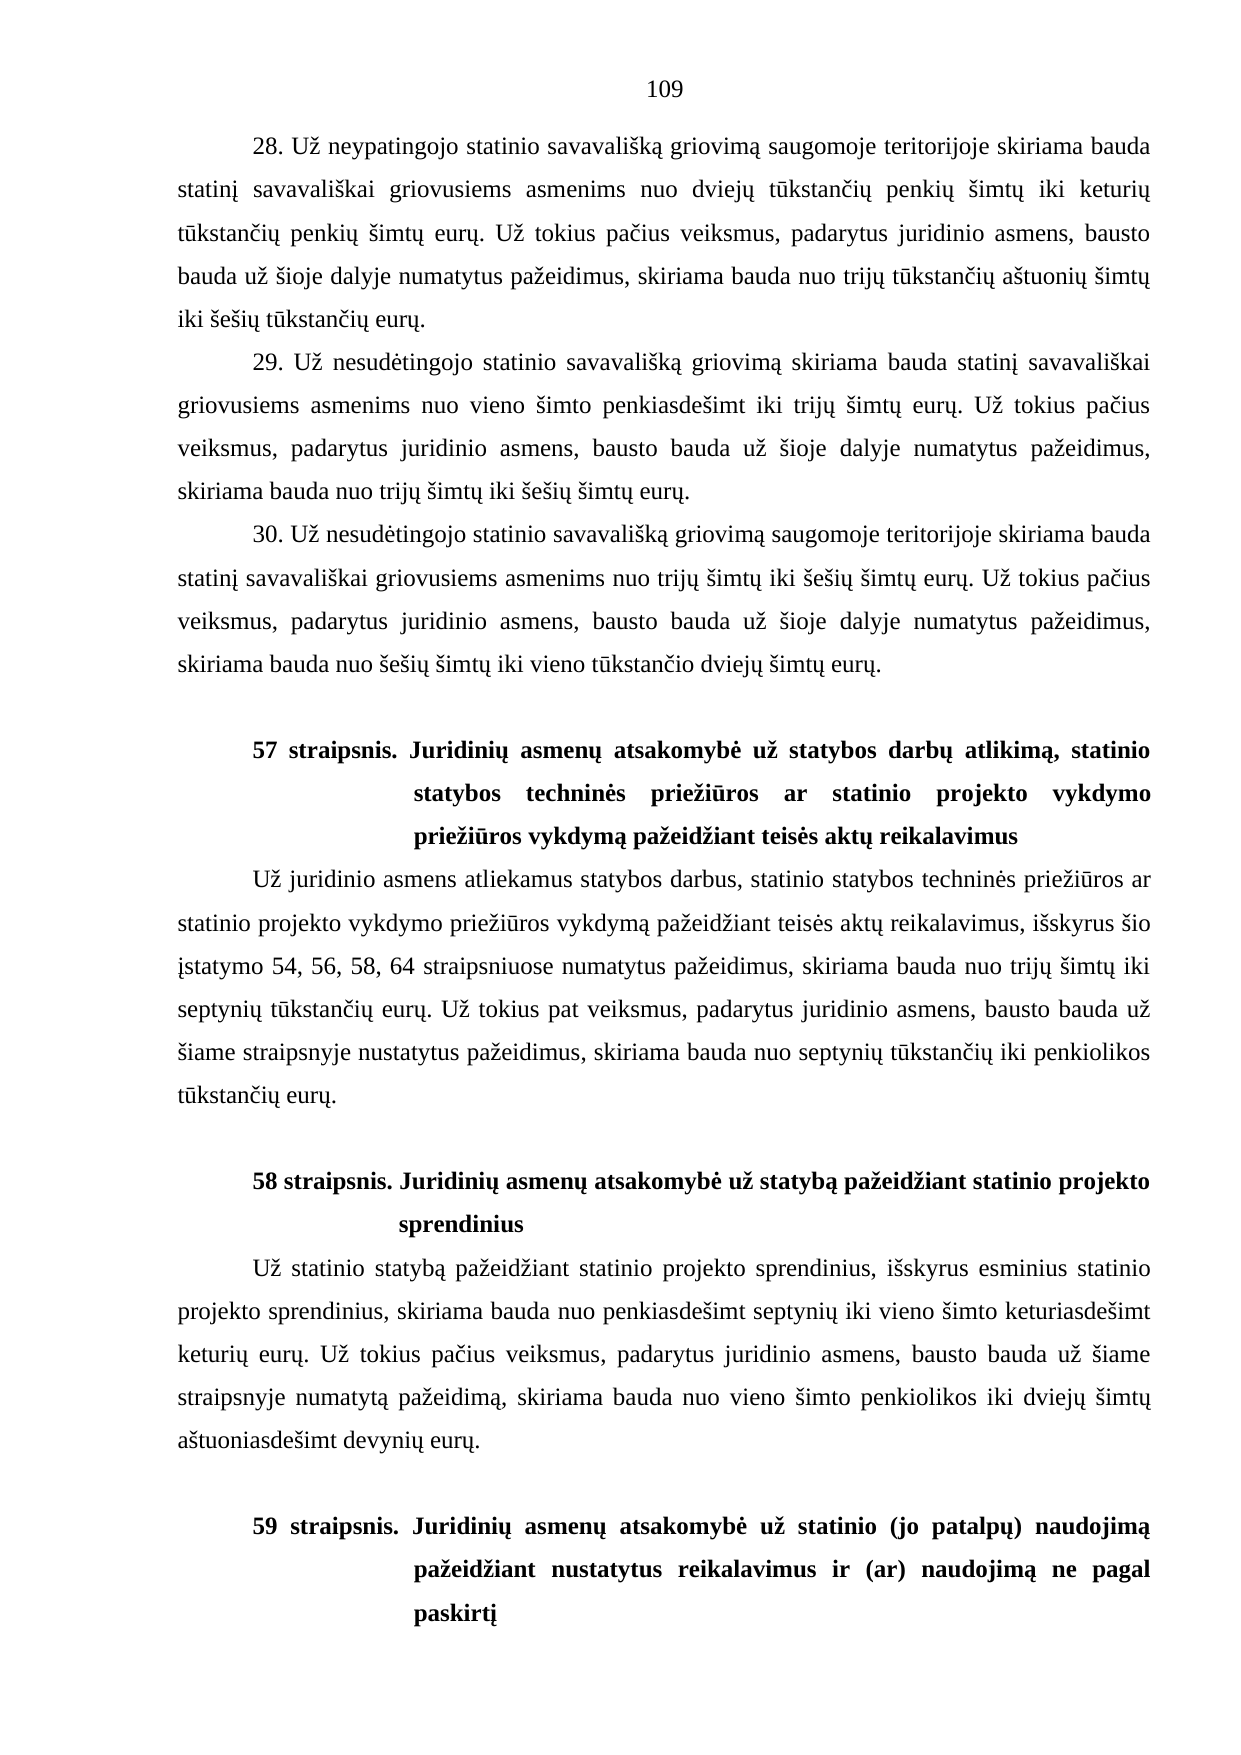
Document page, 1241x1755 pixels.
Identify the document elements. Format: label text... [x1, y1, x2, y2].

text 28. Už neypatingojo statinio savavališką griovimą saugomoje teritorijoje skiriama bauda statinį savavališkai griovusiems asmenims nuo dviejų tūkstančių penkių šimtų iki keturių tūkstančių penkių šimtų eurų. Už tokius pačius veiksmus, padarytus juridinio asmens, bausto bauda už šioje dalyje numatytus pažeidimus, skiriama bauda nuo trijų tūkstančių aštuonių šimtų iki šešių tūkstančių eurų. [177, 131, 1152, 333]
text 59 straipsnis. Juridinių asmenų atsakomybė už statinio (jo patalpų) naudojimą pažeidžiant nustatytus reikalavimus ir (ar) naudojimą ne pagal paskirtį [252, 1511, 1152, 1626]
text Už statinio statybą pažeidžiant statinio projekto sprendinius, išskyrus esminius statinio projekto sprendinius, skiriama bauda nuo penkiasdešimt septynių iki vieno šimto keturiasdešimt keturių eurų. Už tokius pačius veiksmus, padarytus juridinio asmens, bausto bauda už šiame straipsnyje numatytą pažeidimą, skiriama bauda nuo vieno šimto penkiolikos iki dviejų šimtų aštuoniasdešimt devynių eurų. [177, 1253, 1152, 1454]
text 29. Už nesudėtingojo statinio savavališką griovimą skiriama bauda statinį savavališkai griovusiems asmenims nuo vieno šimto penkiasdešimt iki trijų šimtų eurų. Už tokius pačius veiksmus, padarytus juridinio asmens, bausto bauda už šioje dalyje numatytus pažeidimus, skiriama bauda nuo trijų šimtų iki šešių šimtų eurų. [177, 347, 1152, 505]
text Už juridinio asmens atliekamus statybos darbus, statinio statybos techninės priežiūros ar statinio projekto vykdymo priežiūros vykdymą pažeidžiant teisės aktų reikalavimus, išskyrus šio įstatymo 54, 56, 58, 64 straipsniuose numatytus pažeidimus, skiriama bauda nuo trijų šimtų iki septynių tūkstančių eurų. Už tokius pat veiksmus, padarytus juridinio asmens, bausto bauda už šiame straipsnyje nustatytus pažeidimus, skiriama bauda nuo septynių tūkstančių iki penkiolikos tūkstančių eurų. [177, 864, 1152, 1109]
text 30. Už nesudėtingojo statinio savavališką griovimą saugomoje teritorijoje skiriama bauda statinį savavališkai griovusiems asmenims nuo trijų šimtų iki šešių šimtų eurų. Už tokius pačius veiksmus, padarytus juridinio asmens, bausto bauda už šioje dalyje numatytus pažeidimus, skiriama bauda nuo šešių šimtų iki vieno tūkstančio dviejų šimtų eurų. [177, 519, 1152, 678]
text 58 straipsnis. Juridinių asmenų atsakomybė už statybą pažeidžiant statinio projekto sprendinius [252, 1166, 1152, 1238]
text 57 straipsnis. Juridinių asmenų atsakomybė už statybos darbų atlikimą, statinio statybos techninės priežiūros ar statinio projekto vykdymo priežiūros vykdymą pažeidžiant teisės aktų reikalavimus [252, 735, 1152, 850]
